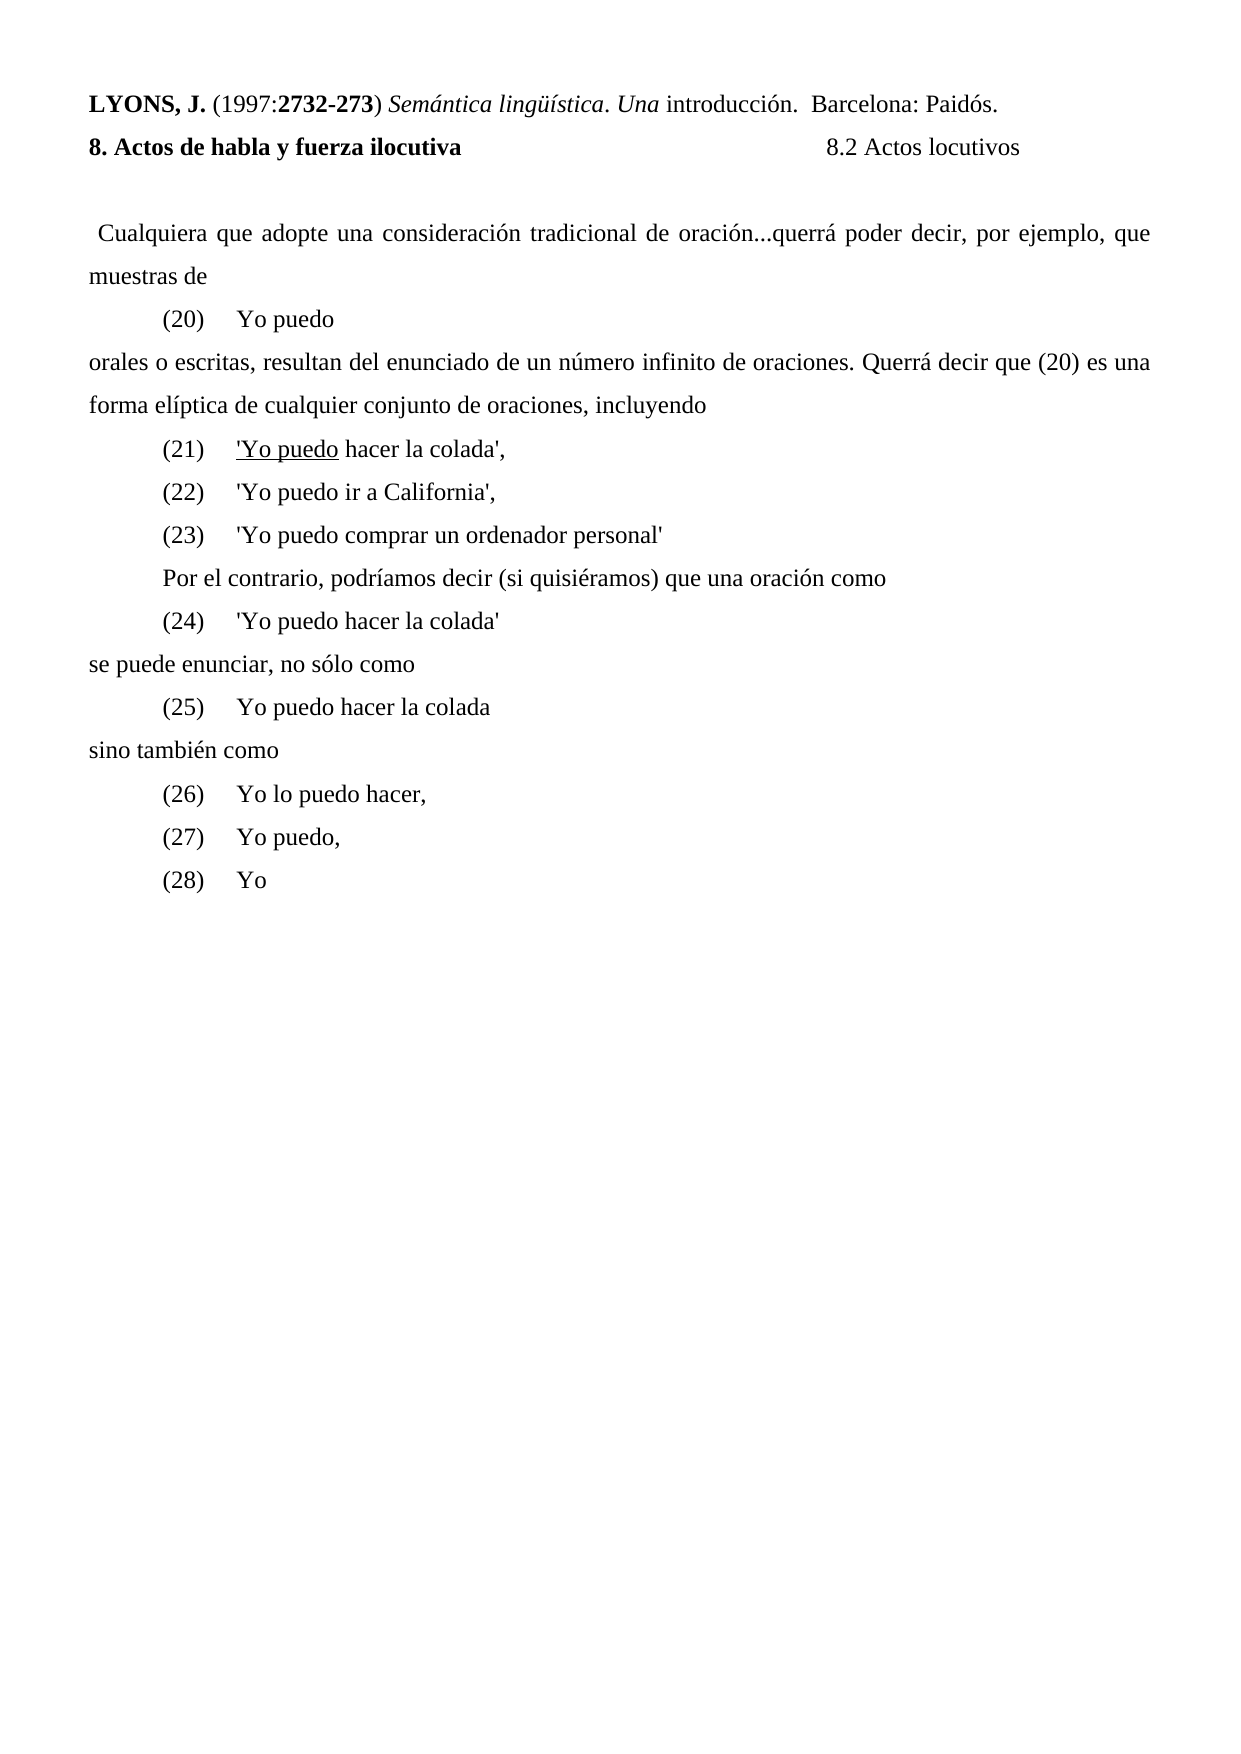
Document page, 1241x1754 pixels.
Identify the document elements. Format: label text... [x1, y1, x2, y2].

text LYONS, J. (1997:2732-273) Semántica lingüística. Una introducción. Barcelona: Paidós. [89, 89, 1152, 117]
text orales o escritas, resultan del enunciado de un número infinito de oraciones. Querrá decir que (20) es una forma elíptica de cualquier conjunto de oraciones, incluyendo [89, 347, 1152, 419]
text Cualquiera que adopte una consideración tradicional de oración...querrá poder decir, por ejemplo, que muestras de [89, 218, 1152, 290]
text 8. Actos de habla y fuerza ilocutiva 8.2 Actos locutivos [89, 132, 1152, 161]
text (26) Yo lo puedo hacer, [89, 779, 1152, 807]
text (21) 'Yo puedo hacer la colada', [89, 434, 1152, 462]
text sino también como [89, 736, 1152, 764]
text (20) Yo puedo [89, 304, 1152, 333]
text (25) Yo puedo hacer la colada [89, 692, 1152, 721]
text se puede enunciar, no sólo como [89, 649, 1152, 678]
text (24) 'Yo puedo hacer la colada' [89, 606, 1152, 635]
text (22) 'Yo puedo ir a California', [89, 477, 1152, 506]
text (28) Yo [89, 865, 1152, 894]
text (27) Yo puedo, [89, 822, 1152, 851]
text Por el contrario, podríamos decir (si quisiéramos) que una oración como [89, 563, 1152, 592]
text (23) 'Yo puedo comprar un ordenador personal' [89, 520, 1152, 549]
